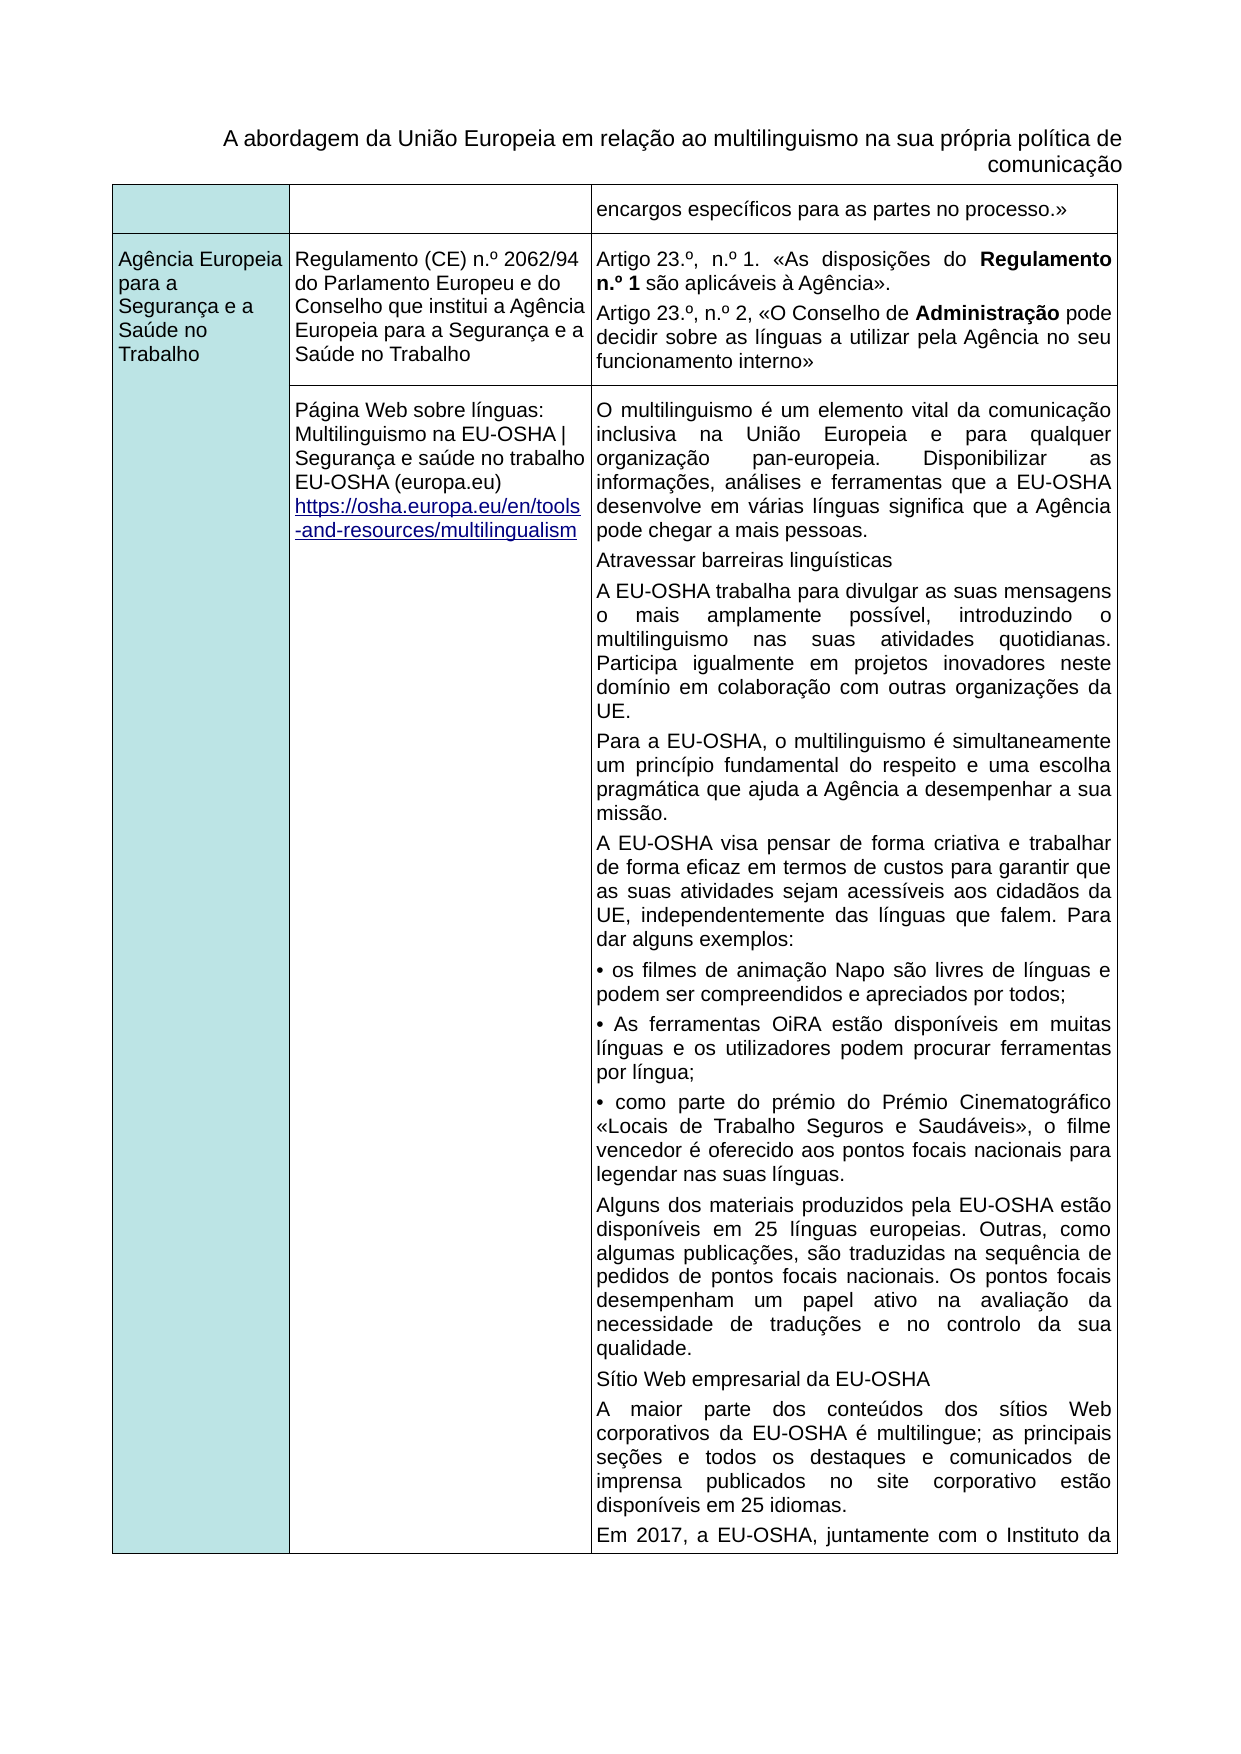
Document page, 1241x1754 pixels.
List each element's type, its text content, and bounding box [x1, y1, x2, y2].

table_cell Página Web sobre línguas: Multilinguismo na EU-OSHA | Segurança e saúde no trabalho EU-OSHA (europa.eu) https://osha.europa.eu/en/tools-and-resources/multilingualism [290, 386, 591, 1553]
table_cell encargos específicos para as partes no processo.» [592, 185, 1117, 233]
table_cell Artigo 23.º, n.º 1. «As disposições do Regulamento n.º 1 são aplicáveis à Agência». Artigo 23.º, n.º 2, «O Conselho de Administração pode decidir sobre as línguas a utilizar pela Agência no seu funcionamento interno» [592, 234, 1117, 385]
table_cell [113, 185, 289, 233]
table_cell [290, 185, 591, 233]
table_cell Agência Europeia para a Segurança e a Saúde no Trabalho [113, 234, 289, 1553]
table_cell O multilinguismo é um elemento vital da comunicação inclusiva na União Europeia e para qualquer organização pan-europeia. Disponibilizar as informações, análises e ferramentas que a EU-OSHA desenvolve em várias línguas significa que a Agência pode chegar a mais pessoas. Atravessar barreiras linguísticas A EU-OSHA trabalha para divulgar as suas mensagens o mais amplamente possível, introduzindo o multilinguismo nas suas atividades quotidianas. Participa igualmente em projetos inovadores neste domínio em colaboração com outras organizações da UE. Para a EU-OSHA, o multilinguismo é simultaneamente um princípio fundamental do respeito e uma escolha pragmática que ajuda a Agência a desempenhar a sua missão. A EU-OSHA visa pensar de forma criativa e trabalhar de forma eficaz em termos de custos para garantir que as suas atividades sejam acessíveis aos cidadãos da UE, independentemente das línguas que falem. Para dar alguns exemplos: • os filmes de animação Napo são livres de línguas e podem ser compreendidos e apreciados por todos; • As ferramentas OiRA estão disponíveis em muitas línguas e os utilizadores podem procurar ferramentas por língua; • como parte do prémio do Prémio Cinematográfico «Locais de Trabalho Seguros e Saudáveis», o filme vencedor é oferecido aos pontos focais nacionais para legendar nas suas línguas. Alguns dos materiais produzidos pela EU-OSHA estão disponíveis em 25 línguas europeias. Outras, como algumas publicações, são traduzidas na sequência de pedidos de pontos focais nacionais. Os pontos focais desempenham um papel ativo na avaliação da necessidade de traduções e no controlo da sua qualidade. Sítio Web empresarial da EU-OSHA A maior parte dos conteúdos dos sítios Web corporativos da EU-OSHA é multilingue; as principais seções e todos os destaques e comunicados de imprensa publicados no site corporativo estão disponíveis em 25 idiomas. Em 2017, a EU-OSHA, juntamente com o Instituto da [592, 386, 1117, 1553]
table_cell Regulamento (CE) n.º 2062/94 do Parlamento Europeu e do Conselho que institui a Agência Europeia para a Segurança e a Saúde no Trabalho [290, 234, 591, 385]
